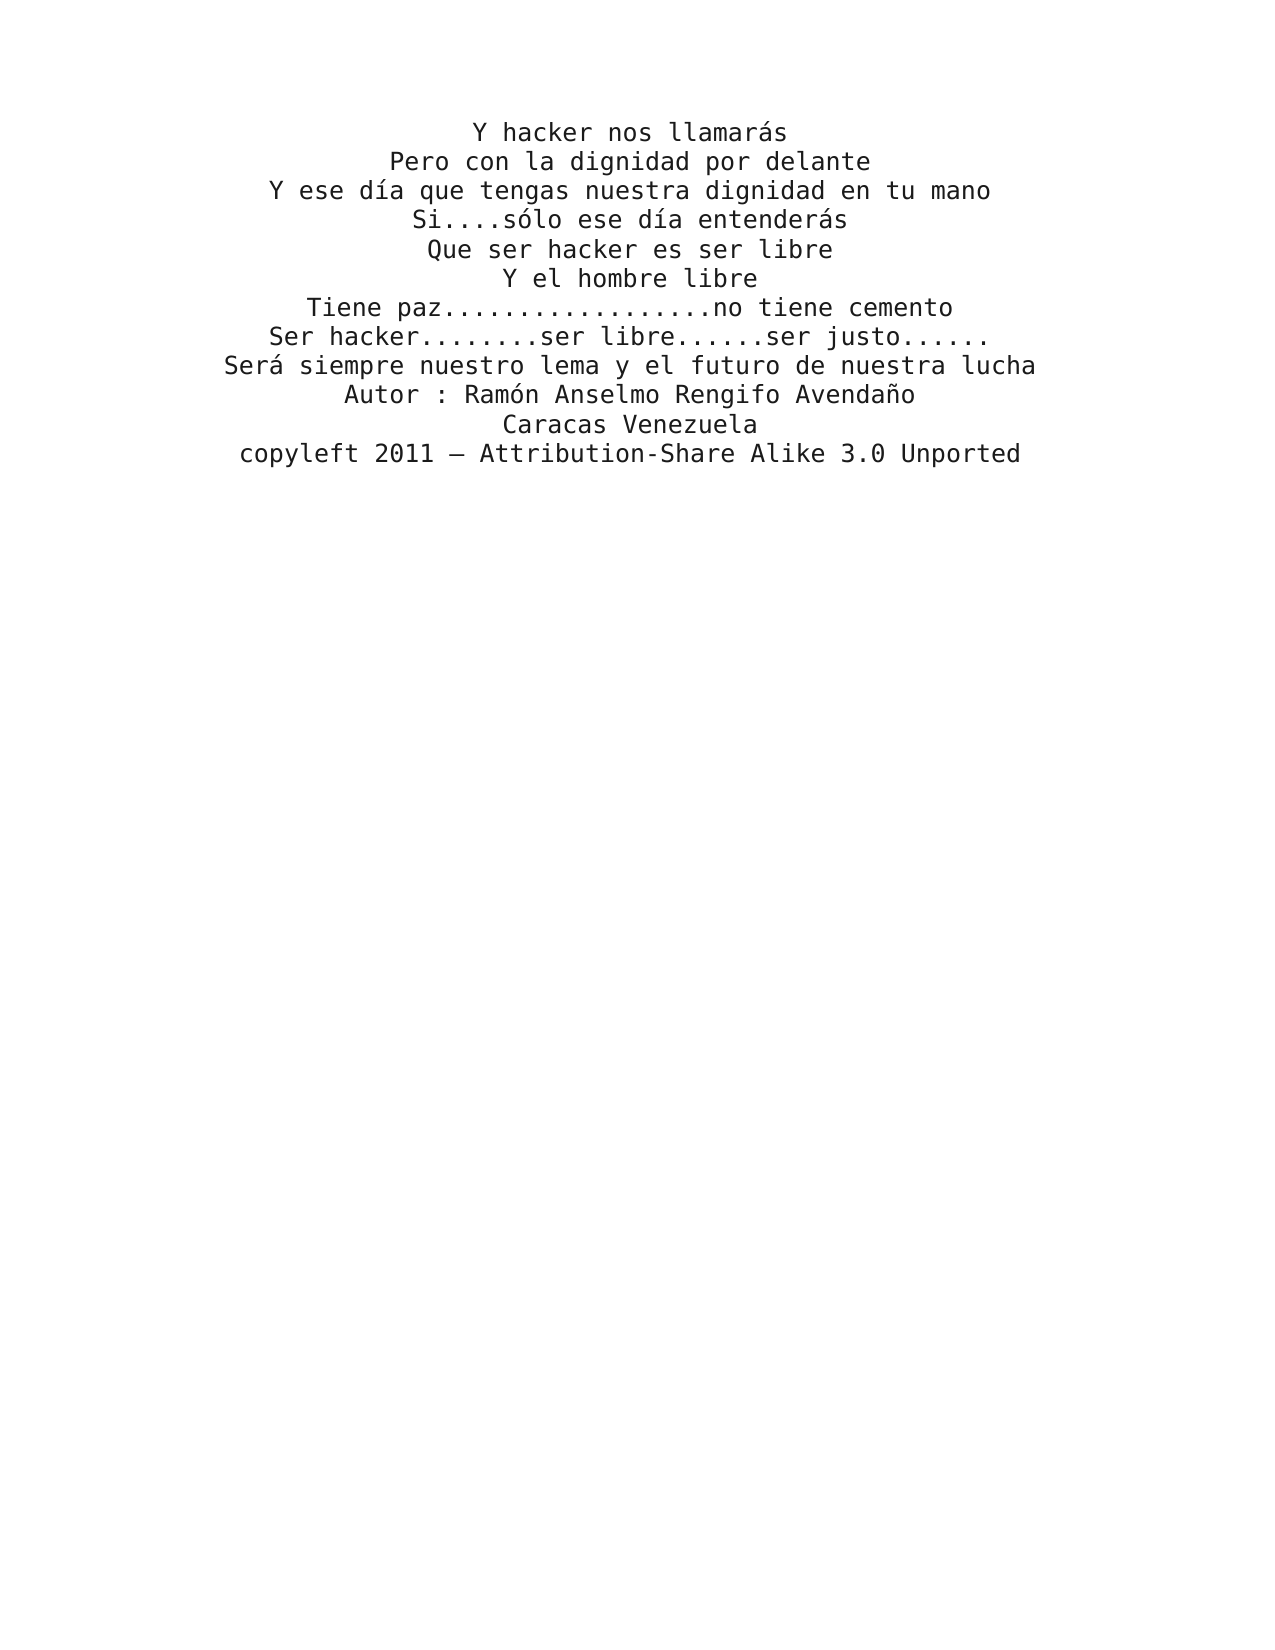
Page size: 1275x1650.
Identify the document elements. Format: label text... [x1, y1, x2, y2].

text Será siempre nuestro lema y el futuro de nuestra lucha [118, 351, 1157, 381]
text Que ser hacker es ser libre [118, 235, 1157, 264]
text Pero con la dignidad por delante [118, 147, 1157, 176]
text Y ese día que tengas nuestra dignidad en tu mano [118, 176, 1157, 206]
text copyleft 2011 – Attribution-Share Alike 3.0 Unported [118, 439, 1157, 468]
text Y el hombre libre [118, 264, 1157, 293]
text Tiene paz..................no tiene cemento [118, 293, 1157, 322]
text Y hacker nos llamarás [118, 118, 1157, 147]
text Ser hacker........ser libre......ser justo...... [118, 322, 1157, 351]
text Autor : Ramón Anselmo Rengifo Avendaño [118, 381, 1157, 410]
text Si....sólo ese día entenderás [118, 206, 1157, 235]
text Caracas Venezuela [118, 410, 1157, 439]
